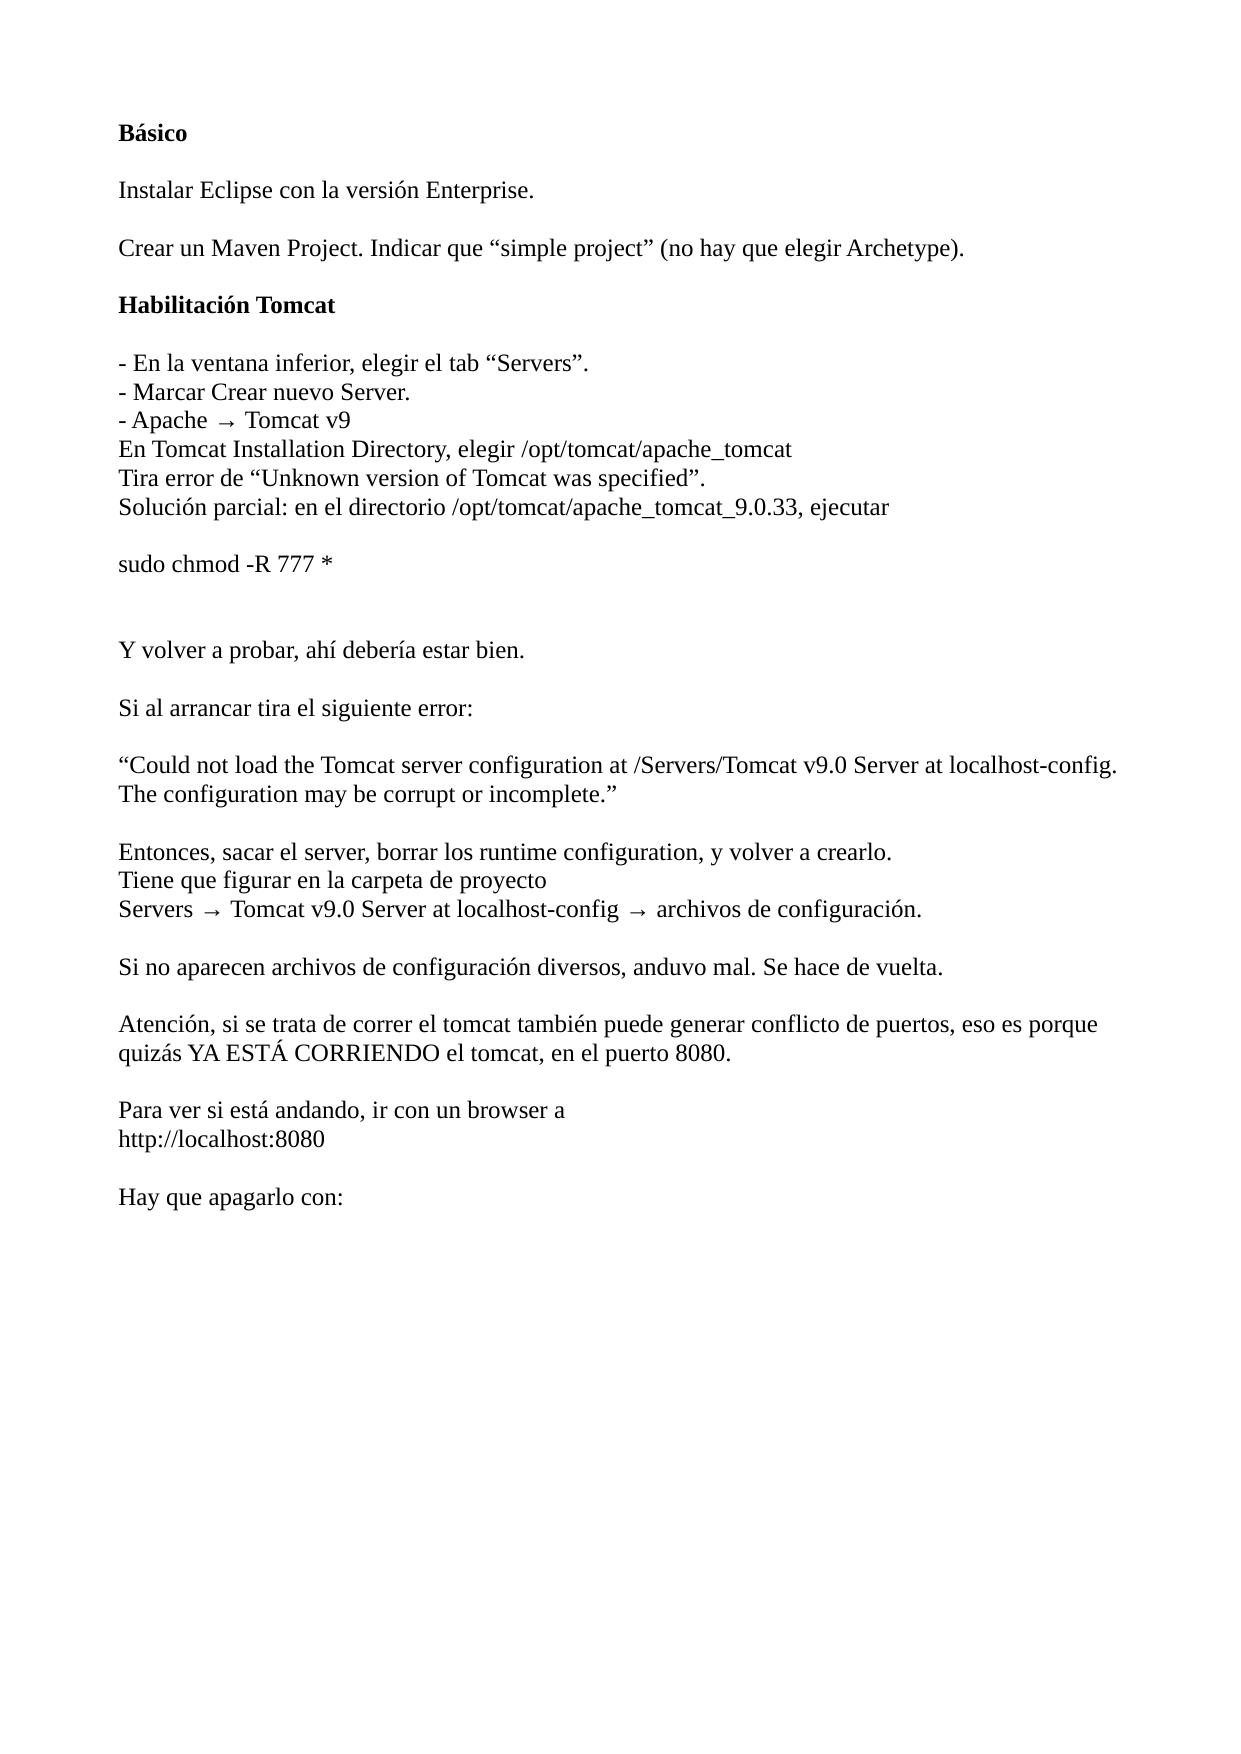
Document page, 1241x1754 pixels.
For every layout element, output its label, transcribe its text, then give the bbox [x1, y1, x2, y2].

text Instalar Eclipse con la versión Enterprise. [118, 176, 1122, 204]
text Y volver a probar, ahí debería estar bien. [118, 636, 1122, 664]
text - En la ventana inferior, elegir el tab “Servers”. [118, 348, 1122, 377]
text Para ver si está andando, ir con un browser a [118, 1096, 1122, 1124]
text Si al arrancar tira el siguiente error: [118, 693, 1122, 722]
text Hay que apagarlo con: [118, 1182, 1122, 1211]
text Si no aparecen archivos de configuración diversos, anduvo mal. Se hace de vuelta. [118, 952, 1122, 981]
text En Tomcat Installation Directory, elegir /opt/tomcat/apache_tomcat [118, 434, 1122, 463]
text - Apache → Tomcat v9 [118, 406, 1122, 434]
text http://localhost:8080 [118, 1124, 1122, 1153]
text - Marcar Crear nuevo Server. [118, 377, 1122, 406]
text Entonces, sacar el server, borrar los runtime configuration, y volver a crearlo. [118, 837, 1122, 866]
text “Could not load the Tomcat server configuration at /Servers/Tomcat v9.0 Server at localhost-config. The configuration may be corrupt or incomplete.” [118, 751, 1122, 808]
text Habilitación Tomcat [118, 291, 1122, 319]
text Crear un Maven Project. Indicar que “simple project” (no hay que elegir Archetype). [118, 233, 1122, 262]
text Tira error de “Unknown version of Tomcat was specified”. [118, 463, 1122, 492]
text Servers → Tomcat v9.0 Server at localhost-config → archivos de configuración. [118, 894, 1122, 923]
text Atención, si se trata de correr el tomcat también puede generar conflicto de puertos, eso es porque quizás YA ESTÁ CORRIENDO el tomcat, en el puerto 8080. [118, 1009, 1122, 1067]
text Tiene que figurar en la carpeta de proyecto [118, 866, 1122, 894]
text Solución parcial: en el directorio /opt/tomcat/apache_tomcat_9.0.33, ejecutar [118, 492, 1122, 521]
text sudo chmod -R 777 * [118, 549, 1122, 578]
text Básico [118, 118, 1122, 147]
